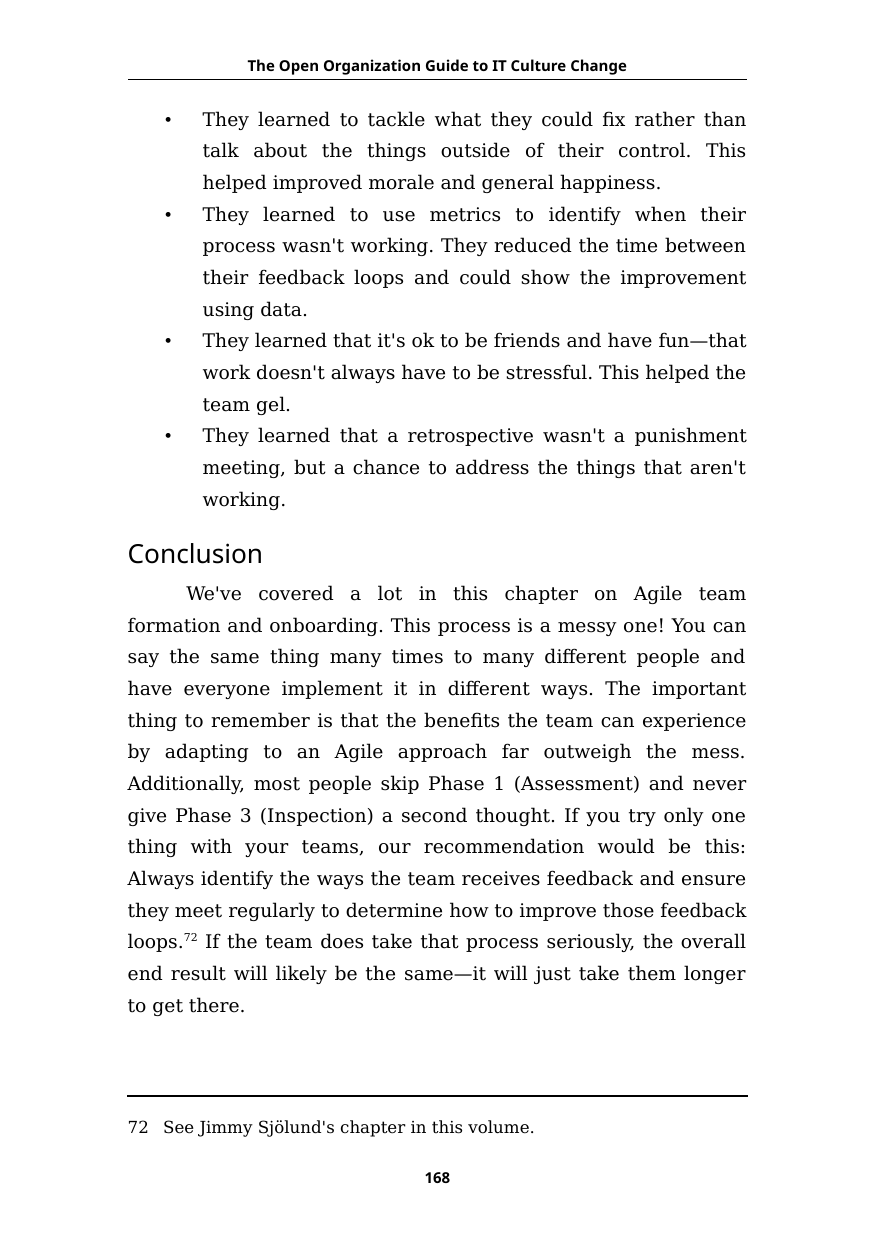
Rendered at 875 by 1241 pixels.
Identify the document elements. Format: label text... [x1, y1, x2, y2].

list They learned to tackle what they could fix rather than talk about the things outside of their control. This helped improved morale and general happiness. [165, 109, 747, 194]
list They learned that it's ok to be friends and have fun—that work doesn't always have to be stressful. This helped the team gel. [165, 330, 747, 416]
list They learned to use metrics to identify when their process wasn't working. They reduced the time between their feedback loops and could show the improvement using data. [165, 204, 747, 321]
subtitle Conclusion [127, 535, 747, 571]
text See Jimmy Sjölund's chapter in this volume. [127, 1118, 747, 1138]
list They learned that a retrospective wasn't a punishment meeting, but a chance to address the things that aren't working. [165, 425, 747, 511]
text We've covered a lot in this chapter on Agile team formation and onboarding. This process is a messy one! You can say the same thing many times to many different people and have everyone implement it in different ways. The important thing to remember is that the benefits the team can experience by adapting to an Agile approach far outweigh the mess. Additionally, most people skip Phase 1 (Assessment) and never give Phase 3 (Inspection) a second thought. If you try only one thing with your teams, our recommendation would be this: Always identify the ways the team receives feedback and ensure they meet regularly to determine how to improve those feedback loops. If the team does take that process seriously, the overall end result will likely be the same—it will just take them longer to get there. [127, 583, 747, 1017]
